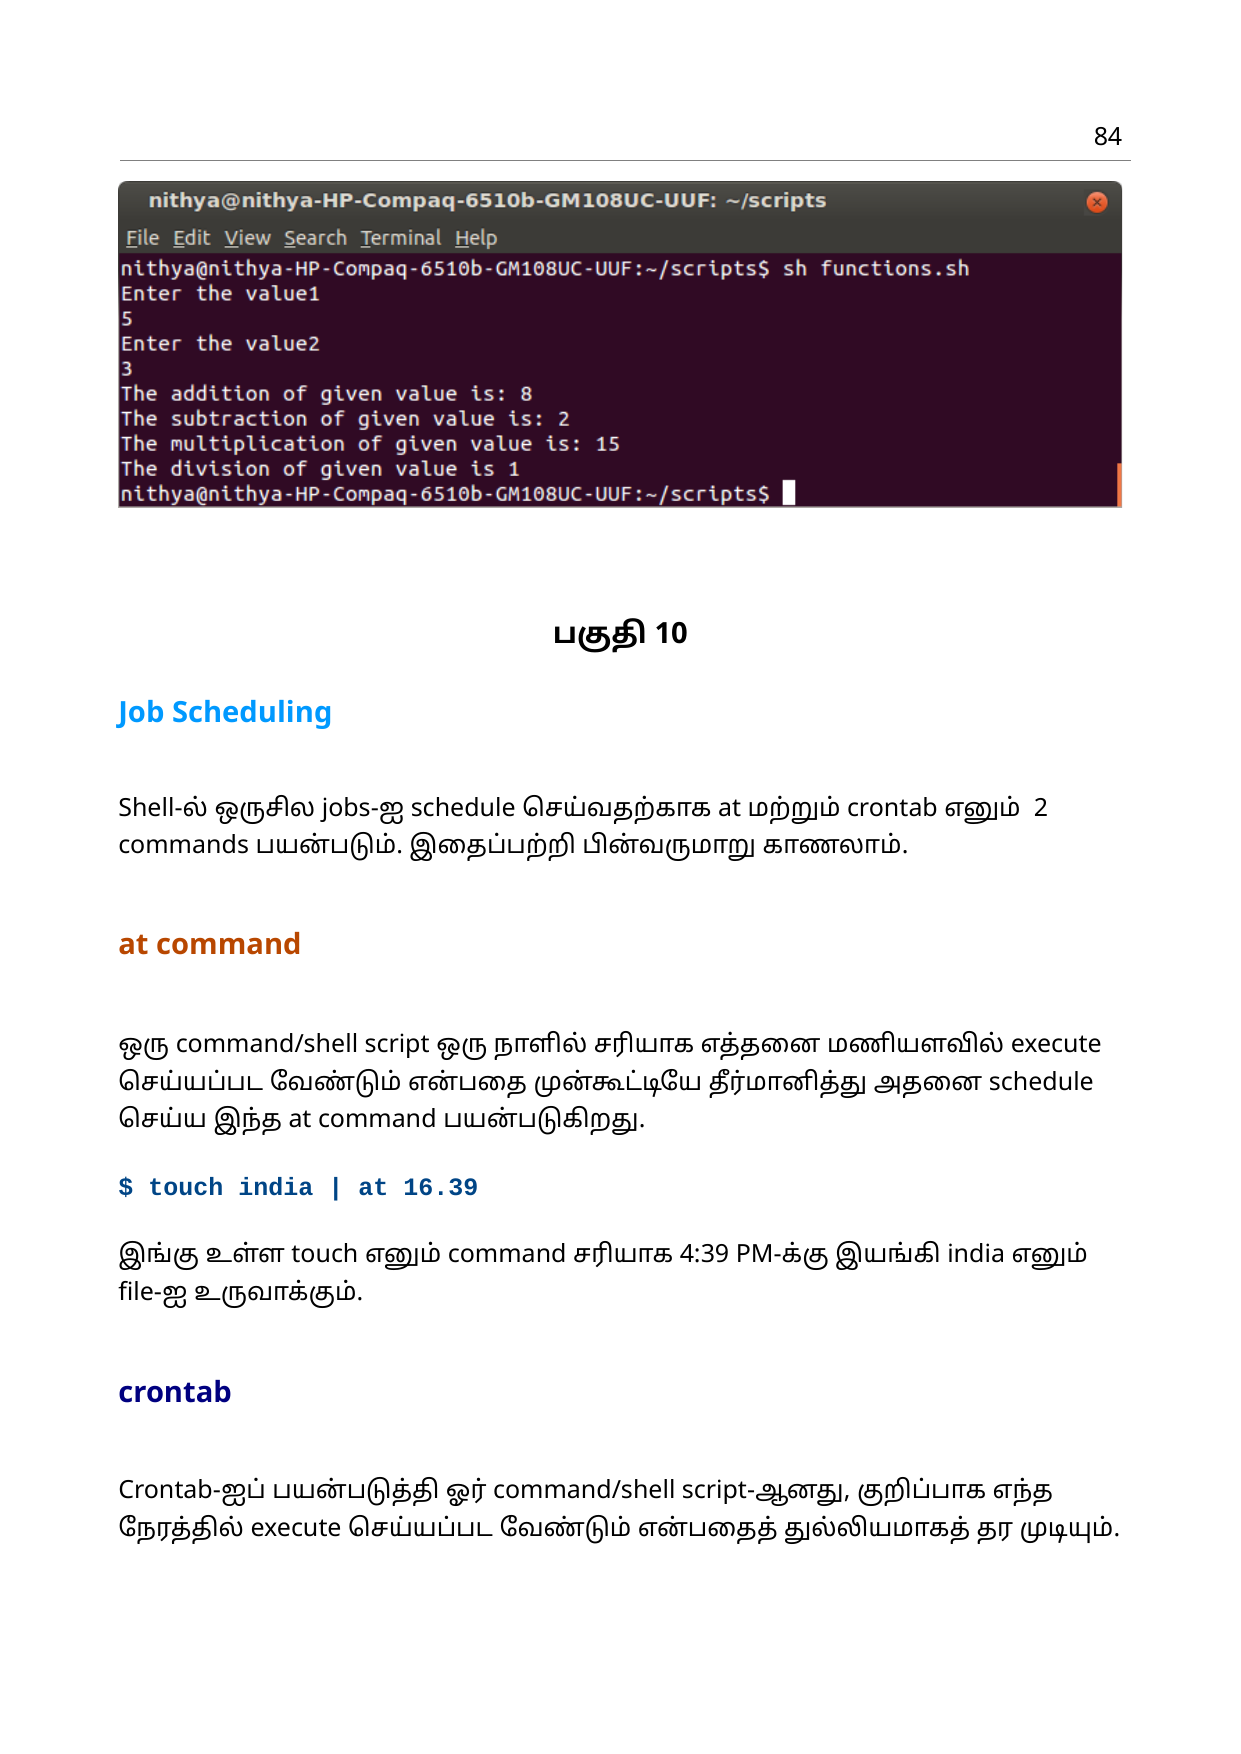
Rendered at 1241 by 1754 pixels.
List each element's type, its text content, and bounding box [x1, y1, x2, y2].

subtitle crontab [118, 1372, 1122, 1411]
subtitle பகுதி 10 [118, 612, 1122, 654]
subtitle Job Scheduling [118, 691, 1122, 731]
text ஒரு command/shell script ஒரு நாளில் சரியாக எத்தனை மணியளவில் execute செய்யப்பட வேண்டும் என்பதை முன்கூட்டியே தீர்மானித்து அதனை schedule செய்ய இந்த at command பயன்படுகிறது. [118, 1025, 1122, 1137]
text $ touch india | at 16.39 [118, 1175, 1122, 1203]
text Shell-ல் ஒருசில jobs-ஐ schedule செய்வதற்காக at மற்றும் crontab எனும் 2 commands பயன்படும். இதைப்பற்றி பின்வருமாறு காணலாம். [118, 790, 1122, 864]
subtitle at command [118, 923, 1122, 963]
picture [118, 181, 1123, 508]
text Crontab-ஐப் பயன்படுத்தி ஓர் command/shell script-ஆனது, குறிப்பாக எந்த நேரத்தில் execute செய்யப்பட வேண்டும் என்பதைத் துல்லியமாகத் தர முடியும். [118, 1471, 1122, 1546]
text இங்கு உள்ள touch எனும் command சரியாக 4:39 PM-க்கு இயங்கி india எனும் file-ஐ உருவாக்கும். [118, 1234, 1122, 1309]
